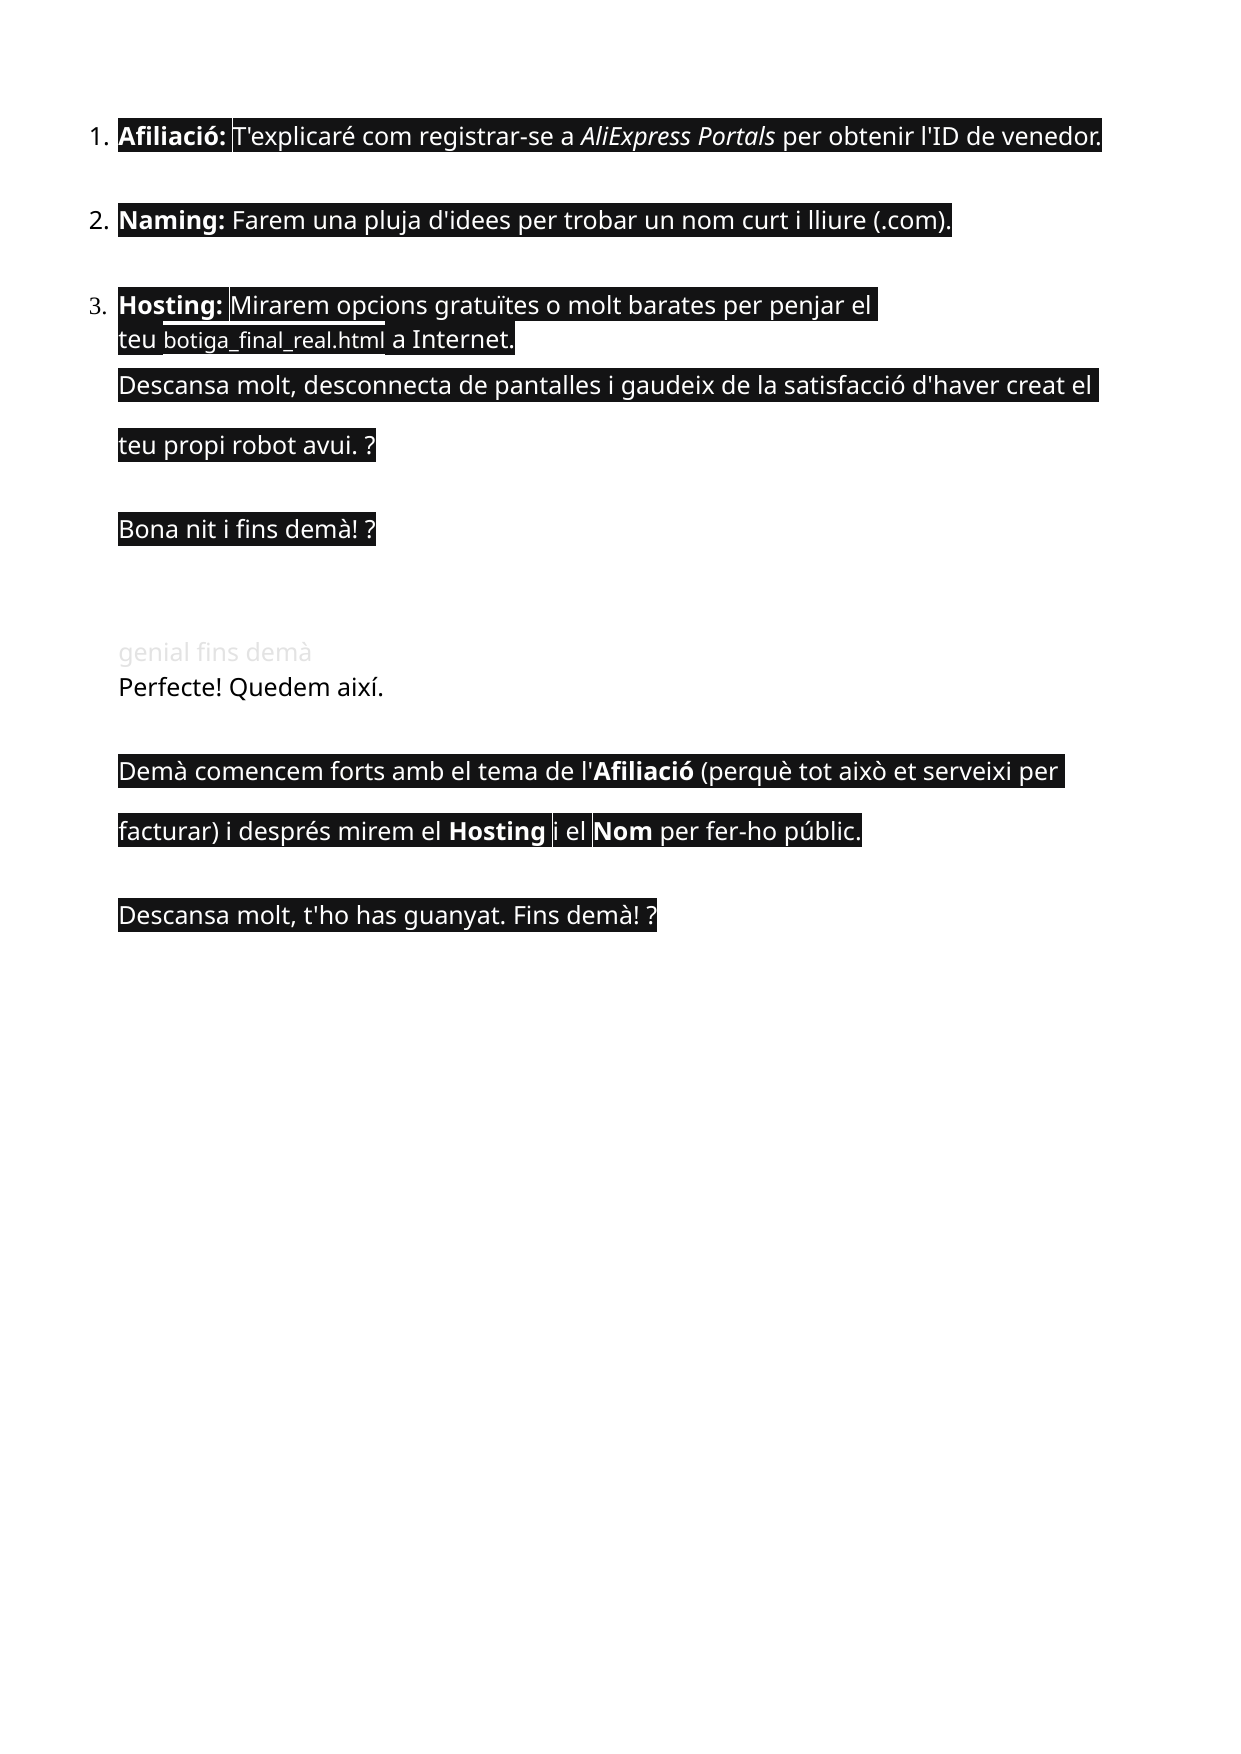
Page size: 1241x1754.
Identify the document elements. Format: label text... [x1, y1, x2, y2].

text Bona nit i fins demà! ? [118, 512, 1122, 546]
text Descansa molt, t'ho has guanyat. Fins demà! ? [118, 898, 1122, 932]
text Descansa molt, desconnecta de pantalles i gaudeix de la satisfacció d'haver creat el teu propi robot avui. ? [118, 368, 1122, 462]
list Afiliació: T'explicaré com registrar-se a AliExpress Portals per obtenir l'ID de venedor. [118, 118, 1122, 152]
text genial fins demà [118, 625, 1122, 669]
text Demà comencem forts amb el tema de l'Afiliació (perquè tot això et serveixi per facturar) i després mirem el Hosting i el Nom per fer-ho públic. [118, 754, 1122, 847]
list Hosting: Mirarem opcions gratuïtes o molt barates per penjar el teu botiga_final_real.html a Internet. [118, 287, 1122, 355]
list Naming: Farem una pluja d'idees per trobar un nom curt i lliure (.com). [118, 203, 1122, 237]
text Perfecte! Quedem així. [118, 669, 1122, 703]
